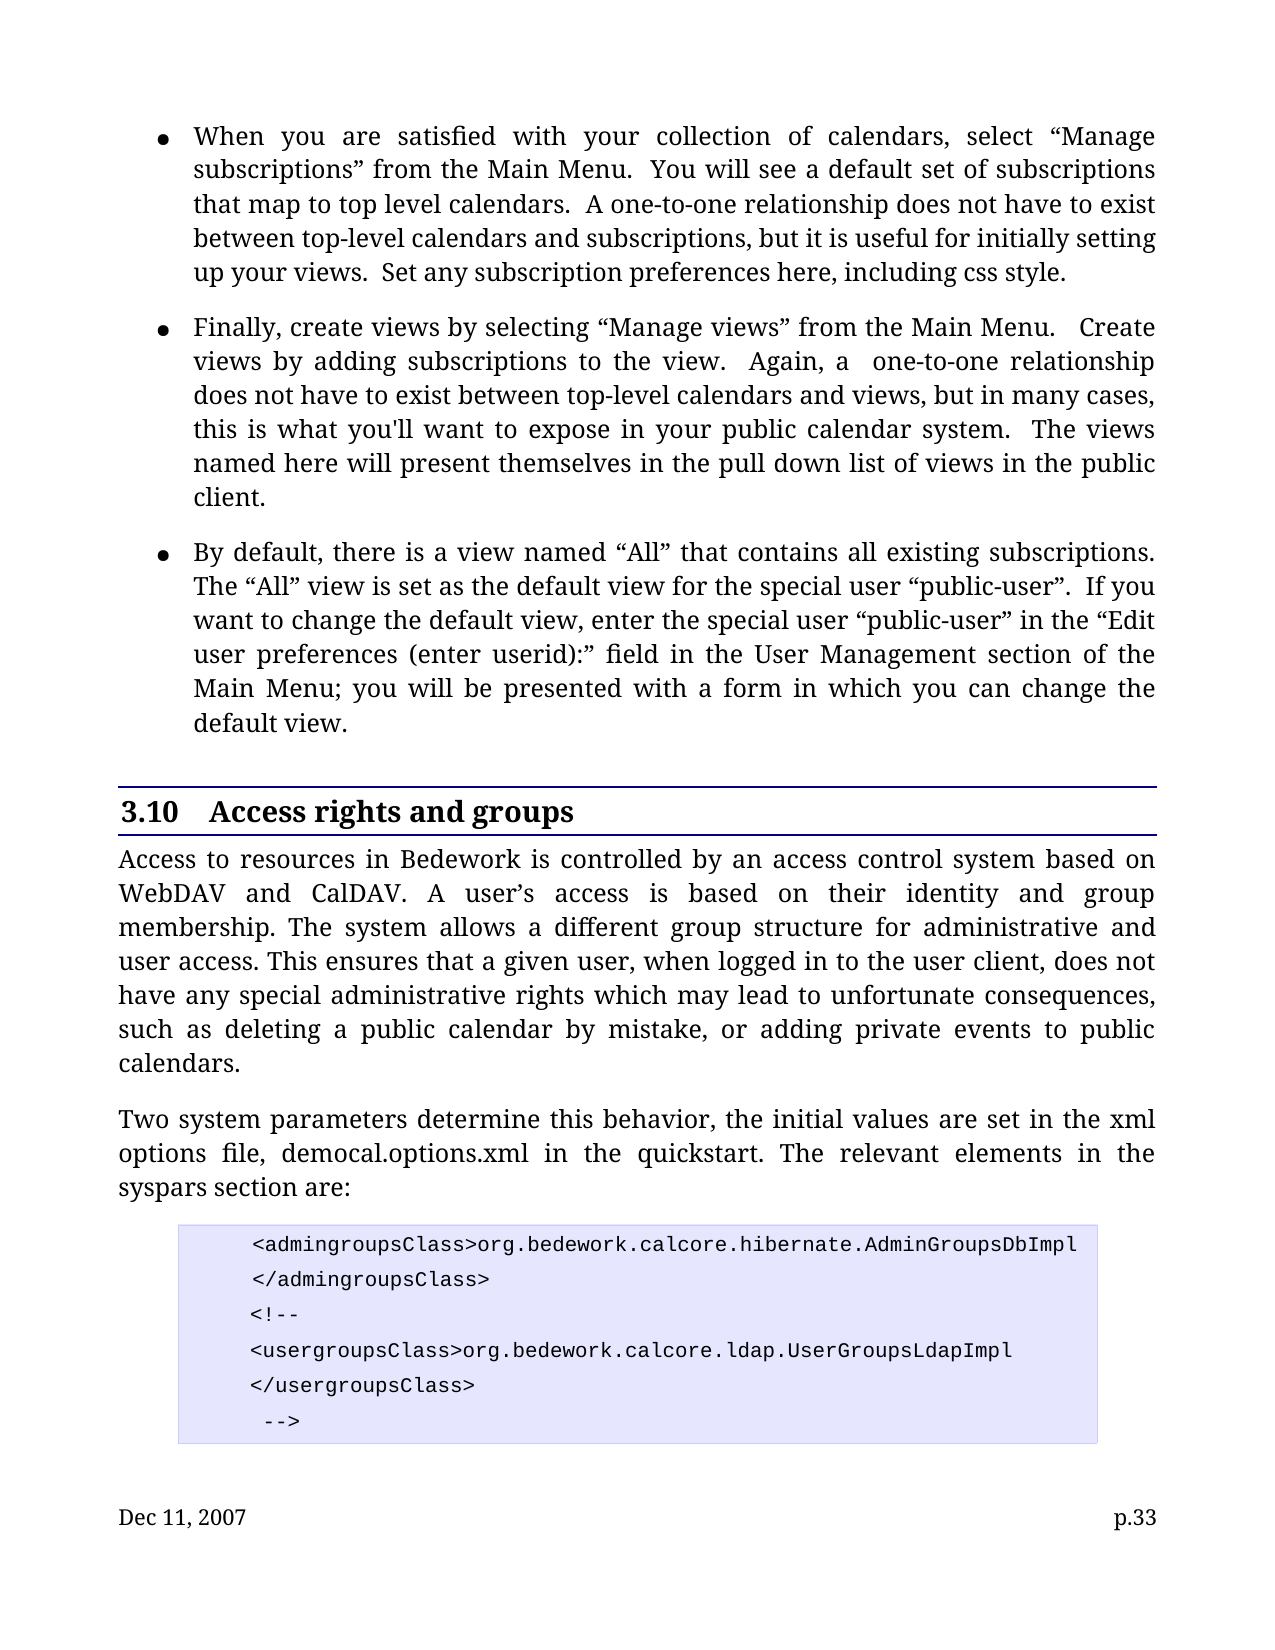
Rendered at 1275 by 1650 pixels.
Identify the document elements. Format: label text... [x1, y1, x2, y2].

list When you are satisfied with your collection of calendars, select “Manage subscriptions” from the Main Menu. You will see a default set of subscriptions that map to top level calendars. A one-to-one relationship does not have to exist between top-level calendars and subscriptions, but it is useful for initially setting up your views. Set any subscription preferences here, including css style. [156, 118, 1157, 288]
text </usergroupsClass> [179, 1366, 1097, 1399]
list By default, there is a view named “All” that contains all existing subscriptions. The “All” view is set as the default view for the special user “public-user”. If you want to change the default view, enter the special user “public-user” in the “Edit user preferences (enter userid):” field in the User Management section of the Main Menu; you will be presented with a form in which you can change the default view. [156, 535, 1157, 739]
text <!-- [179, 1295, 1097, 1328]
list Finally, create views by selecting “Manage views” from the Main Menu. Create views by adding subscriptions to the view. Again, a one-to-one relationship does not have to exist between top-level calendars and views, but in many cases, this is what you'll want to expose in your public calendar system. The views named here will present themselves in the pull down list of views in the public client. [156, 309, 1157, 514]
subtitle Access rights and groups [118, 788, 1157, 834]
text Two system parameters determine this behavior, the initial values are set in the xml options file, democal.options.xml in the quickstart. The relevant elements in the syspars section are: [118, 1101, 1157, 1203]
text Access to resources in Bedework is controlled by an access control system based on WebDAV and CalDAV. A user’s access is based on their identity and group membership. The system allows a different group structure for administrative and user access. This ensures that a given user, when logged in to the user client, does not have any special administrative rights which may lead to unfortunate consequences, such as deleting a public calendar by mistake, or adding private events to public calendars. [118, 842, 1157, 1080]
text <admingroupsClass>org.bedework.calcore.hibernate.AdminGroupsDbImpl [179, 1226, 1097, 1257]
text <usergroupsClass>org.bedework.calcore.ldap.UserGroupsLdapImpl [179, 1331, 1097, 1363]
text --> [179, 1402, 1097, 1443]
text </admingroupsClass> [179, 1260, 1097, 1293]
